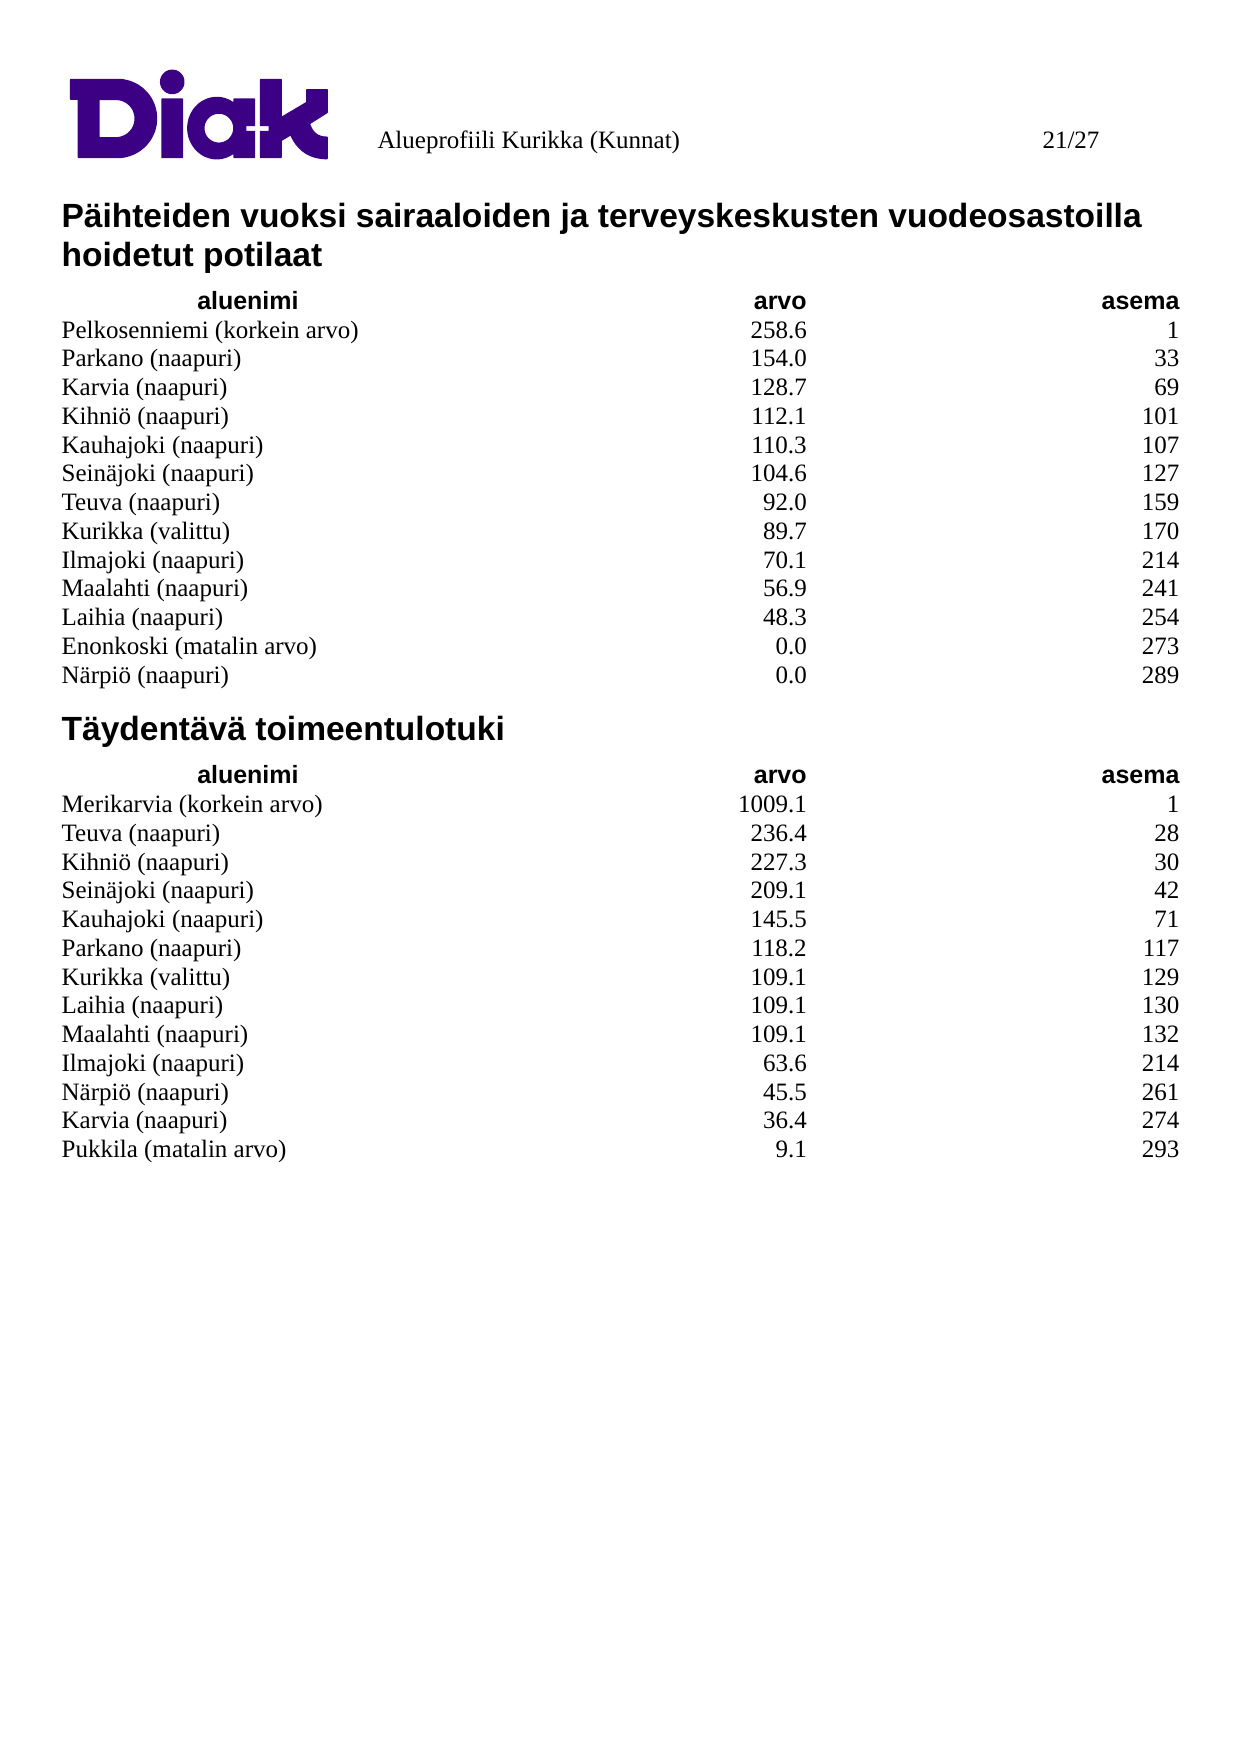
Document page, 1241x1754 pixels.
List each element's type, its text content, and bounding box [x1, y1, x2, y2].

table_cell Närpiö (naapuri) [61, 1077, 434, 1105]
table_cell 261 [806, 1077, 1179, 1105]
table_cell Kurikka (valittu) [61, 962, 434, 990]
table_header arvo [434, 286, 806, 315]
table_cell 89.7 [434, 516, 806, 545]
table_cell Laihia (naapuri) [61, 602, 434, 631]
table_cell 145.5 [434, 904, 806, 933]
table_cell 254 [806, 602, 1179, 631]
table_cell Ilmajoki (naapuri) [61, 545, 434, 573]
table_cell 1 [806, 315, 1179, 343]
table_cell 293 [806, 1134, 1179, 1163]
table_cell 110.3 [434, 430, 806, 458]
subtitle Päihteiden vuoksi sairaaloiden ja terveyskeskusten vuodeosastoilla hoidetut potilaat [61, 196, 1179, 273]
table_cell Pukkila (matalin arvo) [61, 1134, 434, 1163]
table_cell 227.3 [434, 847, 806, 875]
table_cell Karvia (naapuri) [61, 1105, 434, 1134]
table_cell Merikarvia (korkein arvo) [61, 789, 434, 818]
table_cell 1 [806, 789, 1179, 818]
table_cell 56.9 [434, 574, 806, 602]
table_cell Maalahti (naapuri) [61, 574, 434, 602]
table_cell 209.1 [434, 875, 806, 904]
table_cell 107 [806, 430, 1179, 458]
table_cell 42 [806, 875, 1179, 904]
table_cell Enonkoski (matalin arvo) [61, 631, 434, 660]
table_cell 69 [806, 372, 1179, 401]
table_cell Parkano (naapuri) [61, 933, 434, 962]
table_cell 130 [806, 990, 1179, 1019]
table_cell 109.1 [434, 962, 806, 990]
table_cell 101 [806, 401, 1179, 430]
table_cell Pelkosenniemi (korkein arvo) [61, 315, 434, 343]
table_cell 170 [806, 516, 1179, 545]
table_cell Seinäjoki (naapuri) [61, 875, 434, 904]
table_cell 92.0 [434, 487, 806, 516]
table_header aluenimi [61, 760, 434, 789]
table_cell 9.1 [434, 1134, 806, 1163]
table_cell 70.1 [434, 545, 806, 573]
table_cell 214 [806, 1048, 1179, 1077]
table_cell Närpiö (naapuri) [61, 660, 434, 688]
table_cell 274 [806, 1105, 1179, 1134]
table_cell 241 [806, 574, 1179, 602]
table_cell 45.5 [434, 1077, 806, 1105]
table_cell 289 [806, 660, 1179, 688]
table_cell 236.4 [434, 818, 806, 847]
table_cell Teuva (naapuri) [61, 818, 434, 847]
table_cell 109.1 [434, 990, 806, 1019]
table_cell 154.0 [434, 344, 806, 372]
table_cell Kauhajoki (naapuri) [61, 430, 434, 458]
table_cell 109.1 [434, 1019, 806, 1048]
table_header arvo [434, 760, 806, 789]
table_cell Maalahti (naapuri) [61, 1019, 434, 1048]
table_cell 127 [806, 459, 1179, 487]
table_cell 28 [806, 818, 1179, 847]
table_cell Kauhajoki (naapuri) [61, 904, 434, 933]
table_cell 0.0 [434, 660, 806, 688]
table_cell 104.6 [434, 459, 806, 487]
table_cell Kihniö (naapuri) [61, 401, 434, 430]
table_cell Teuva (naapuri) [61, 487, 434, 516]
table_cell 71 [806, 904, 1179, 933]
table_cell Parkano (naapuri) [61, 344, 434, 372]
table_cell 117 [806, 933, 1179, 962]
table_cell 129 [806, 962, 1179, 990]
table_cell 214 [806, 545, 1179, 573]
table_cell Laihia (naapuri) [61, 990, 434, 1019]
table_cell 33 [806, 344, 1179, 372]
table_cell Kurikka (valittu) [61, 516, 434, 545]
table_cell 30 [806, 847, 1179, 875]
table_cell 118.2 [434, 933, 806, 962]
table_cell 159 [806, 487, 1179, 516]
table_cell 0.0 [434, 631, 806, 660]
table_cell Ilmajoki (naapuri) [61, 1048, 434, 1077]
table_cell Kihniö (naapuri) [61, 847, 434, 875]
table_cell 132 [806, 1019, 1179, 1048]
table_header aluenimi [61, 286, 434, 315]
table_cell 112.1 [434, 401, 806, 430]
table_cell 36.4 [434, 1105, 806, 1134]
table_cell 273 [806, 631, 1179, 660]
subtitle Täydentävä toimeentulotuki [61, 709, 1179, 748]
table_header asema [806, 286, 1179, 315]
table_cell Seinäjoki (naapuri) [61, 459, 434, 487]
table_cell 128.7 [434, 372, 806, 401]
table_header asema [806, 760, 1179, 789]
table_cell 1009.1 [434, 789, 806, 818]
table_cell 48.3 [434, 602, 806, 631]
table_cell 258.6 [434, 315, 806, 343]
table_cell Karvia (naapuri) [61, 372, 434, 401]
table_cell 63.6 [434, 1048, 806, 1077]
